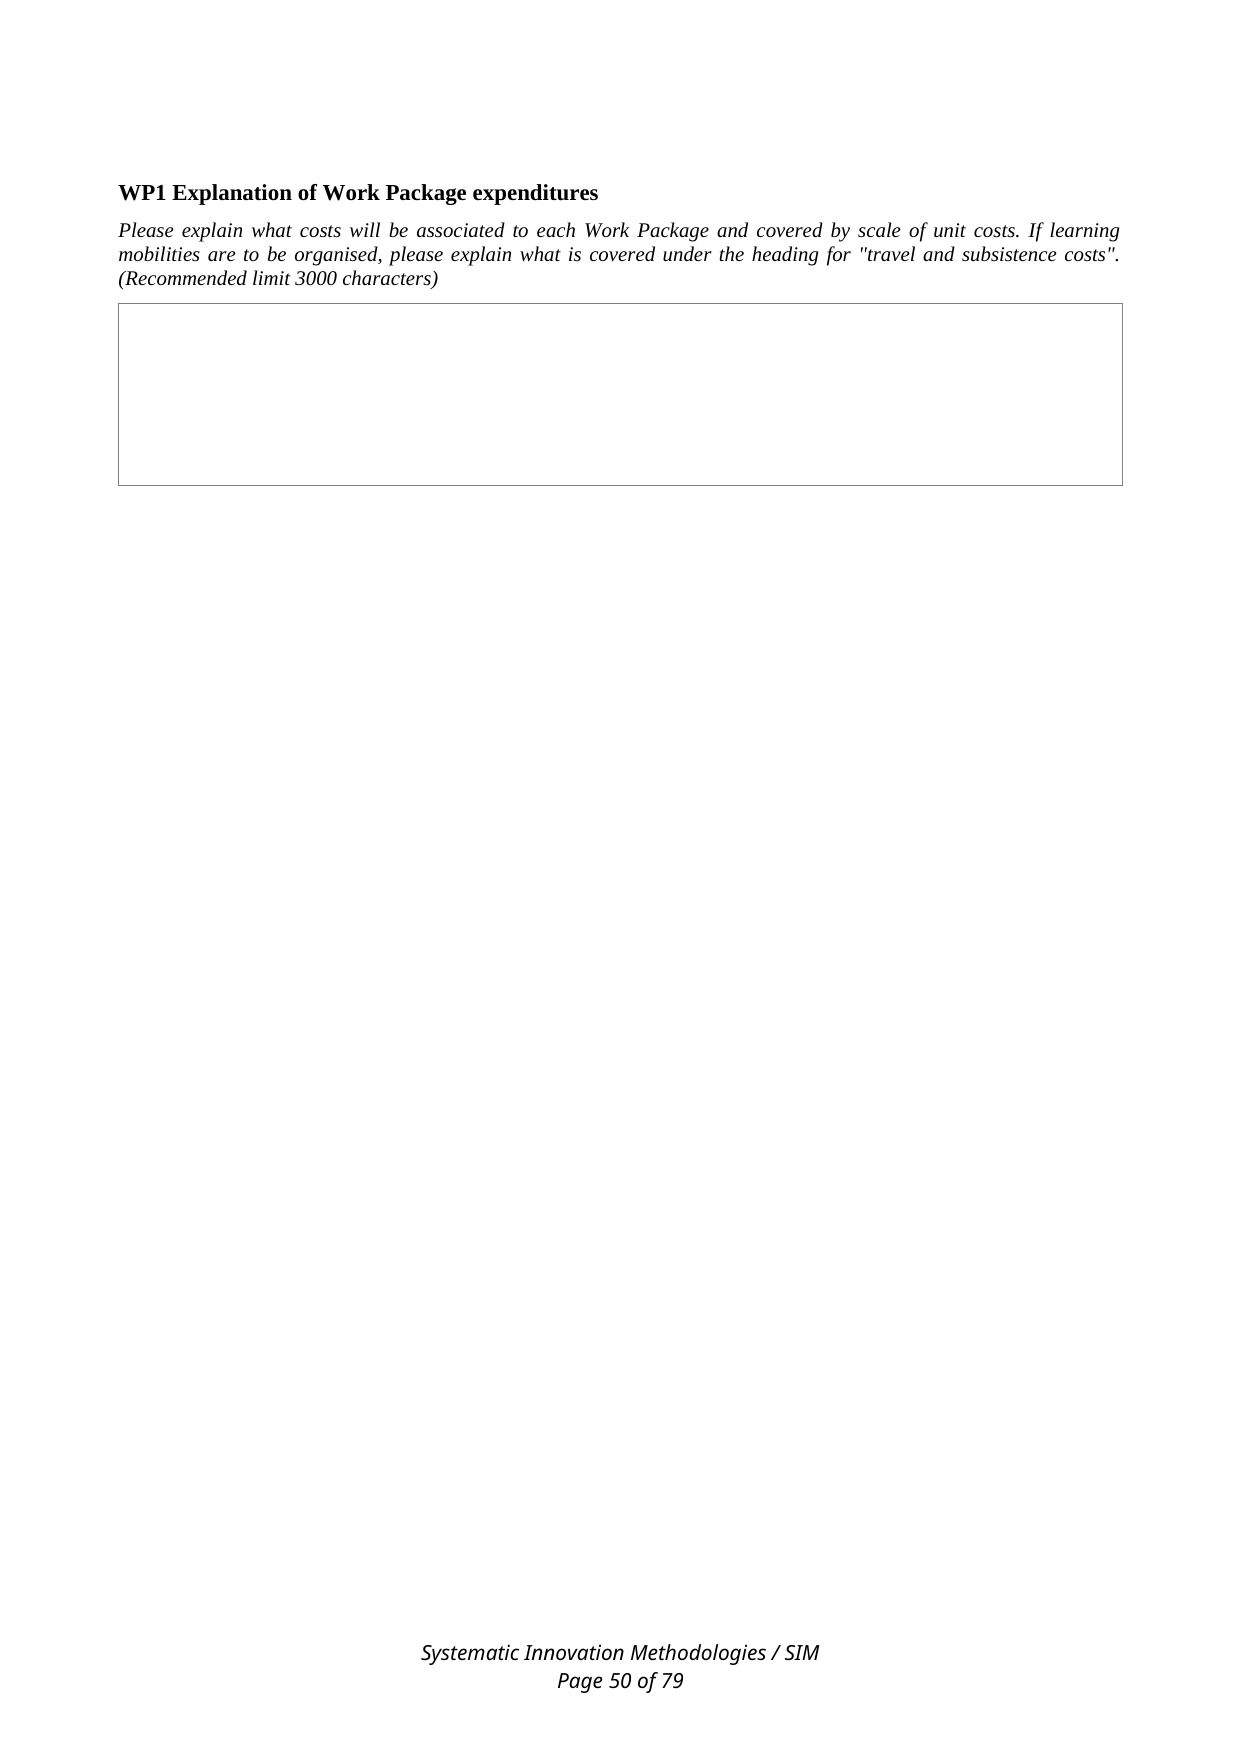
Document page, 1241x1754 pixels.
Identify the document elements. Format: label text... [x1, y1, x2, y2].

text Please explain what costs will be associated to each Work Package and covered by scale of unit costs. If learning mobilities are to be organised, please explain what is covered under the heading for "travel and subsistence costs". (Recommended limit 3000 characters) [118, 218, 1122, 290]
text WP1 Explanation of Work Package expenditures [118, 179, 1122, 206]
table_header [119, 304, 1122, 485]
